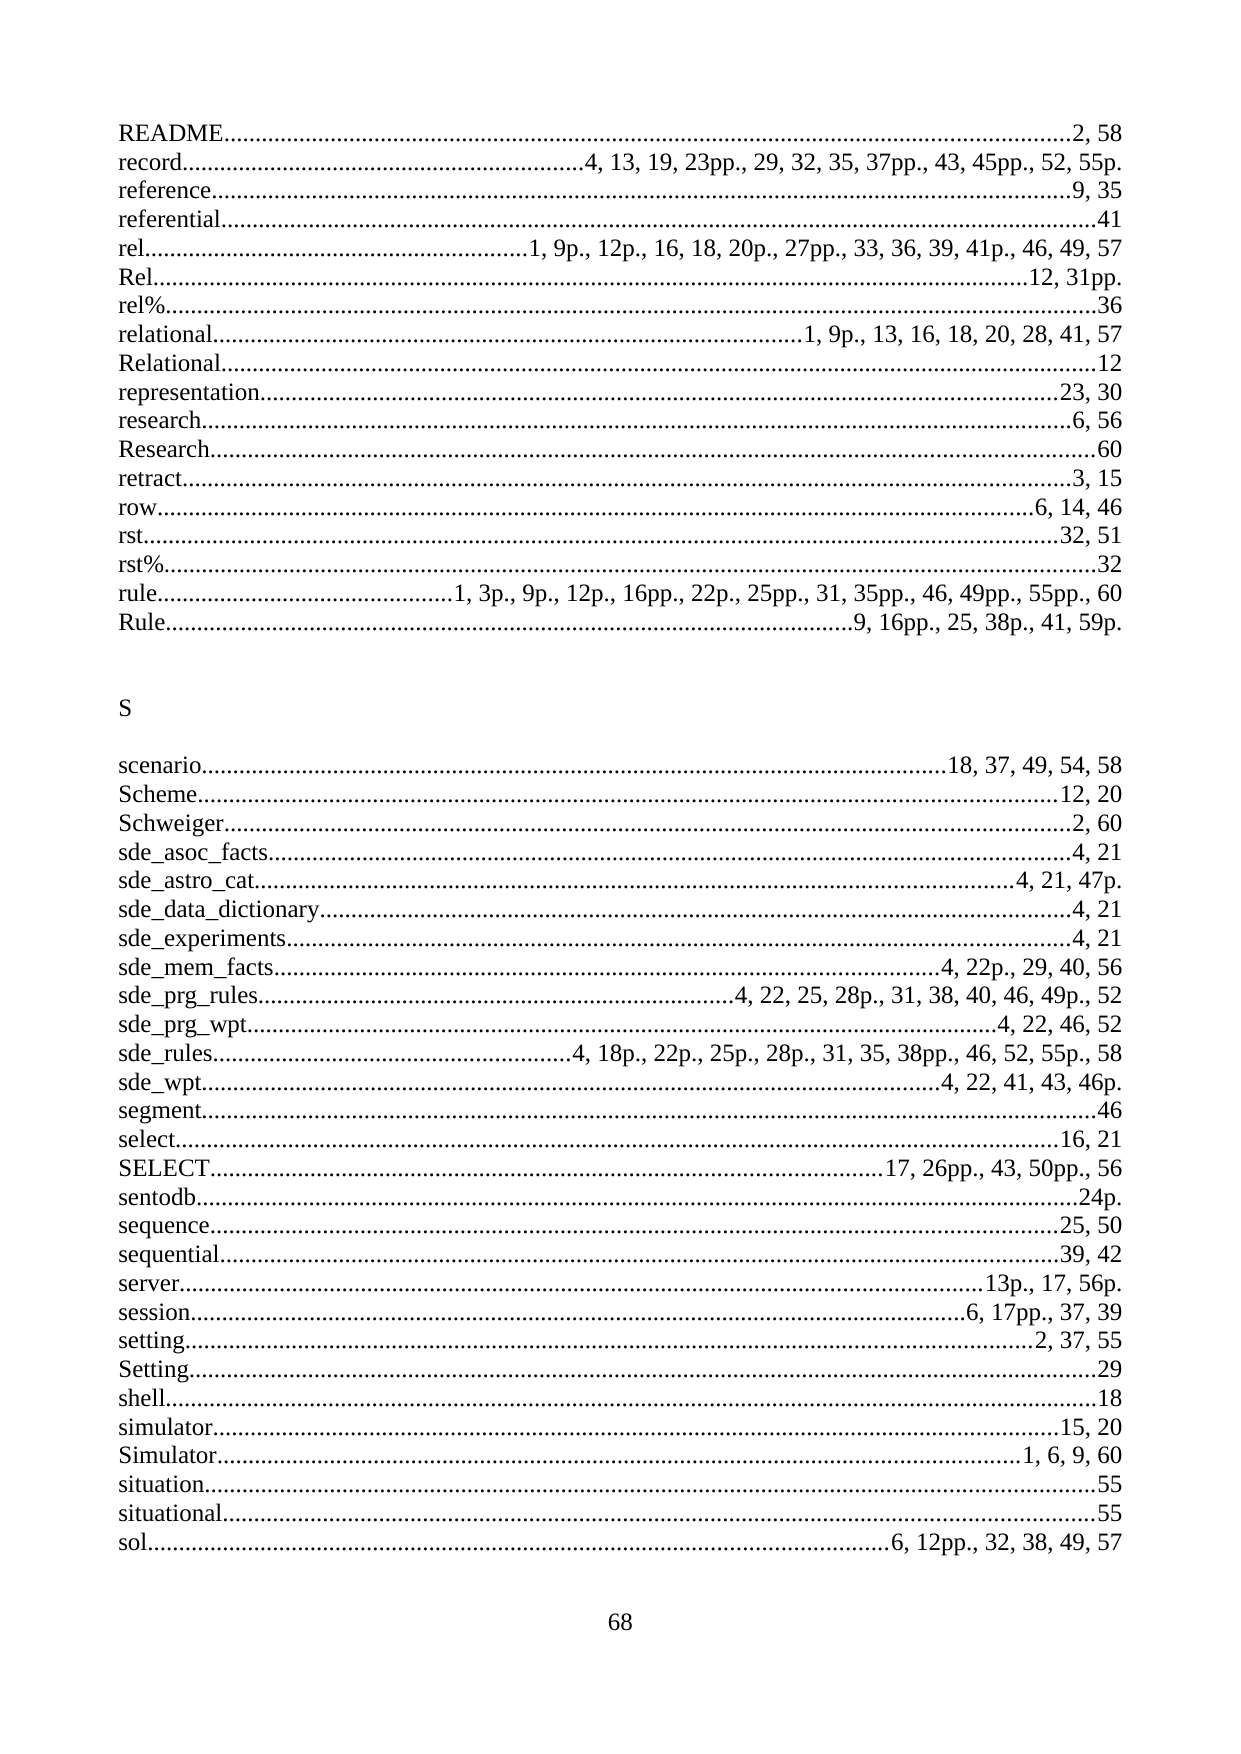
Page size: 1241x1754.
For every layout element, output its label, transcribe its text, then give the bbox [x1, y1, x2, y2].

text sde_asoc_facts 4, 21 [118, 837, 1122, 866]
text Rule 9, 16pp., 25, 38p., 41, 59p. [118, 607, 1122, 636]
text sde_experiments 4, 21 [118, 923, 1122, 952]
text sde_rules 4, 18p., 22p., 25p., 28p., 31, 35, 38pp., 46, 52, 55p., 58 [118, 1038, 1122, 1067]
text segment 46 [118, 1096, 1122, 1124]
text situational 55 [118, 1498, 1122, 1527]
text sde_prg_rules 4, 22, 25, 28p., 31, 38, 40, 46, 49p., 52 [118, 981, 1122, 1009]
text sde_mem_facts 4, 22p., 29, 40, 56 [118, 952, 1122, 981]
text rule 1, 3p., 9p., 12p., 16pp., 22p., 25pp., 31, 35pp., 46, 49pp., 55pp., 60 [118, 578, 1122, 607]
text SELECT 17, 26pp., 43, 50pp., 56 [118, 1153, 1122, 1182]
text Scheme 12, 20 [118, 779, 1122, 808]
text record 4, 13, 19, 23pp., 29, 32, 35, 37pp., 43, 45pp., 52, 55p. [118, 147, 1122, 176]
text select 16, 21 [118, 1124, 1122, 1153]
text setting 2, 37, 55 [118, 1326, 1122, 1354]
text sentodb 24p. [118, 1182, 1122, 1211]
text session 6, 17pp., 37, 39 [118, 1297, 1122, 1326]
text rel 1, 9p., 12p., 16, 18, 20p., 27pp., 33, 36, 39, 41p., 46, 49, 57 [118, 233, 1122, 262]
text server 13p., 17, 56p. [118, 1268, 1122, 1297]
text rst 32, 51 [118, 521, 1122, 549]
text sde_prg_wpt 4, 22, 46, 52 [118, 1009, 1122, 1038]
text sde_data_dictionary 4, 21 [118, 894, 1122, 923]
text row 6, 14, 46 [118, 492, 1122, 521]
text representation 23, 30 [118, 377, 1122, 406]
text situation 55 [118, 1469, 1122, 1498]
text relational 1, 9p., 13, 16, 18, 20, 28, 41, 57 [118, 319, 1122, 348]
text Research 60 [118, 434, 1122, 463]
text sol 6, 12pp., 32, 38, 49, 57 [118, 1527, 1122, 1556]
text Relational 12 [118, 348, 1122, 377]
text simulator 15, 20 [118, 1412, 1122, 1441]
text sequential 39, 42 [118, 1239, 1122, 1268]
text Schweiger 2, 60 [118, 808, 1122, 837]
text Setting 29 [118, 1354, 1122, 1383]
text README 2, 58 [118, 118, 1122, 147]
text sde_wpt 4, 22, 41, 43, 46p. [118, 1067, 1122, 1096]
text scenario 18, 37, 49, 54, 58 [118, 751, 1122, 779]
text shell 18 [118, 1383, 1122, 1412]
text retract 3, 15 [118, 463, 1122, 492]
text rel% 36 [118, 291, 1122, 319]
text sequence 25, 50 [118, 1211, 1122, 1239]
text sde_astro_cat 4, 21, 47p. [118, 866, 1122, 894]
text reference 9, 35 [118, 176, 1122, 204]
text S [118, 693, 1122, 722]
text Simulator 1, 6, 9, 60 [118, 1441, 1122, 1469]
text referential 41 [118, 204, 1122, 233]
text research 6, 56 [118, 406, 1122, 434]
text Rel 12, 31pp. [118, 262, 1122, 291]
text rst% 32 [118, 549, 1122, 578]
